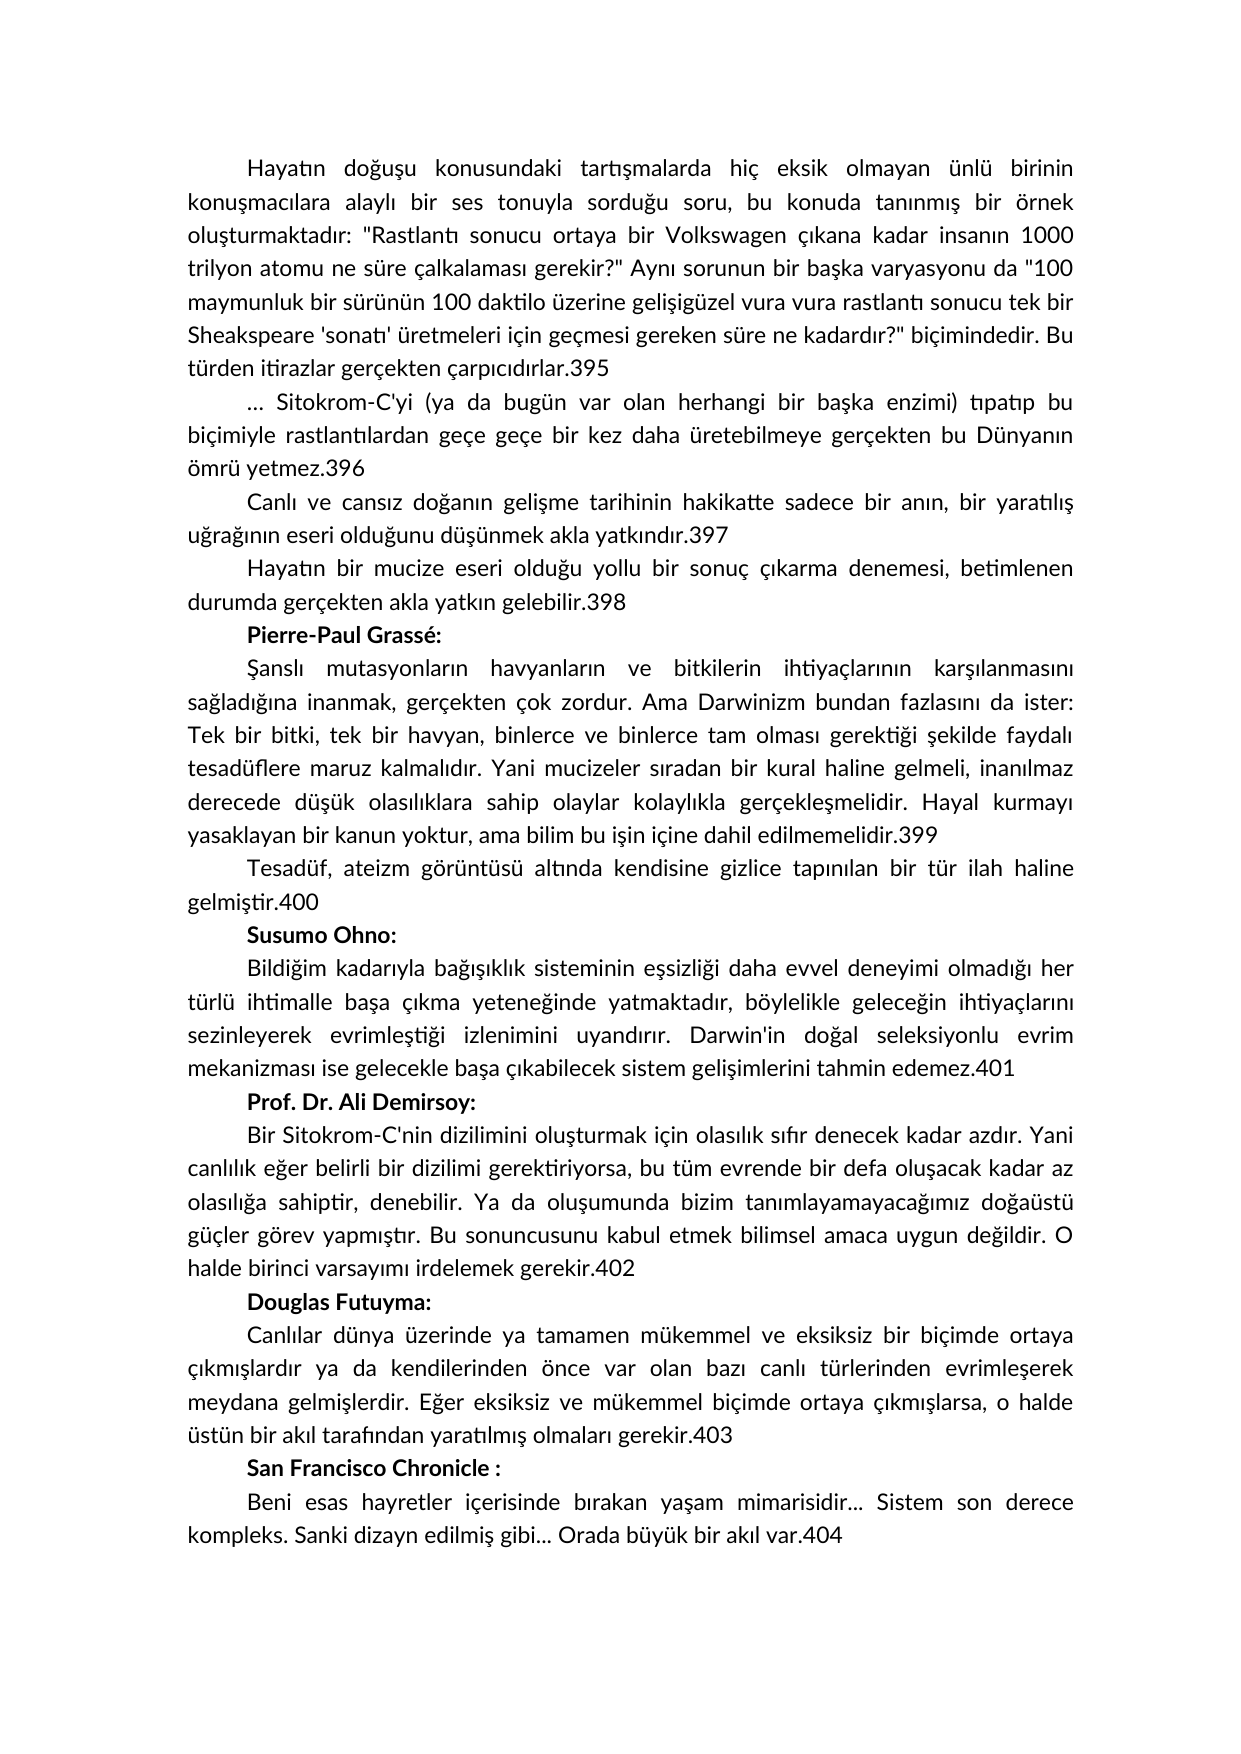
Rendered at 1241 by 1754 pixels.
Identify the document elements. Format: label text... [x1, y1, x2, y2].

text Beni esas hayretler içerisinde bırakan yaşam mimarisidir... Sistem son derece kompleks. Sanki dizayn edilmiş gibi... Orada büyük bir akıl var.404 [187, 1483, 1075, 1550]
text … Sitokrom-C'yi (ya da bugün var olan herhangi bir başka enzimi) tıpatıp bu biçimiyle rastlantılardan geçe geçe bir kez daha üretebilmeye gerçekten bu Dünyanın ömrü yetmez.396 [187, 383, 1075, 483]
text Hayatın doğuşu konusundaki tartışmalarda hiç eksik olmayan ünlü birinin konuşmacılara alaylı bir ses tonuyla sorduğu soru, bu konuda tanınmış bir örnek oluşturmaktadır: "Rastlantı sonucu ortaya bir Volkswagen çıkana kadar insanın 1000 trilyon atomu ne süre çalkalaması gerekir?" Aynı sorunun bir başka varyasyonu da "100 maymunluk bir sürünün 100 daktilo üzerine gelişigüzel vura vura rastlantı sonucu tek bir Sheakspeare 'sonatı' üretmeleri için geçmesi gereken süre ne kadardır?" biçimindedir. Bu türden itirazlar gerçekten çarpıcıdırlar.395 [187, 150, 1075, 383]
text Bildiğim kadarıyla bağışıklık sisteminin eşsizliği daha evvel deneyimi olmadığı her türlü ihtimalle başa çıkma yeteneğinde yatmaktadır, böylelikle geleceğin ihtiyaçlarını sezinleyerek evrimleştiği izlenimini uyandırır. Darwin'in doğal seleksiyonlu evrim mekanizması ise gelecekle başa çıkabilecek sistem gelişimlerini tahmin edemez.401 [187, 950, 1075, 1083]
text Susumo Ohno: [187, 917, 1075, 950]
text Bir Sitokrom-C'nin dizilimini oluşturmak için olasılık sıfır denecek kadar azdır. Yani canlılık eğer belirli bir dizilimi gerektiriyorsa, bu tüm evrende bir defa oluşacak kadar az olasılığa sahiptir, denebilir. Ya da oluşumunda bizim tanımlayamayacağımız doğaüstü güçler görev yapmıştır. Bu sonuncusunu kabul etmek bilimsel amaca uygun değildir. O halde birinci varsayımı irdelemek gerekir.402 [187, 1117, 1075, 1283]
text San Francisco Chronicle : [187, 1450, 1075, 1483]
text Tesadüf, ateizm görüntüsü altında kendisine gizlice tapınılan bir tür ilah haline gelmiştir.400 [187, 850, 1075, 917]
text Şanslı mutasyonların havyanların ve bitkilerin ihtiyaçlarının karşılanmasını sağladığına inanmak, gerçekten çok zordur. Ama Darwinizm bundan fazlasını da ister: Tek bir bitki, tek bir havyan, binlerce ve binlerce tam olması gerektiği şekilde faydalı tesadüflere maruz kalmalıdır. Yani mucizeler sıradan bir kural haline gelmeli, inanılmaz derecede düşük olasılıklara sahip olaylar kolaylıkla gerçekleşmelidir. Hayal kurmayı yasaklayan bir kanun yoktur, ama bilim bu işin içine dahil edilmemelidir.399 [187, 650, 1075, 850]
text Prof. Dr. Ali Demirsoy: [187, 1083, 1075, 1117]
text Douglas Futuyma: [187, 1283, 1075, 1317]
text Hayatın bir mucize eseri olduğu yollu bir sonuç çıkarma denemesi, betimlenen durumda gerçekten akla yatkın gelebilir.398 [187, 550, 1075, 617]
text Canlılar dünya üzerinde ya tamamen mükemmel ve eksiksiz bir biçimde ortaya çıkmışlardır ya da kendilerinden önce var olan bazı canlı türlerinden evrimleşerek meydana gelmişlerdir. Eğer eksiksiz ve mükemmel biçimde ortaya çıkmışlarsa, o halde üstün bir akıl tarafından yaratılmış olmaları gerekir.403 [187, 1317, 1075, 1450]
text Pierre-Paul Grassé: [187, 617, 1075, 650]
text Canlı ve cansız doğanın gelişme tarihinin hakikatte sadece bir anın, bir yaratılış uğrağının eseri olduğunu düşünmek akla yatkındır.397 [187, 483, 1075, 550]
